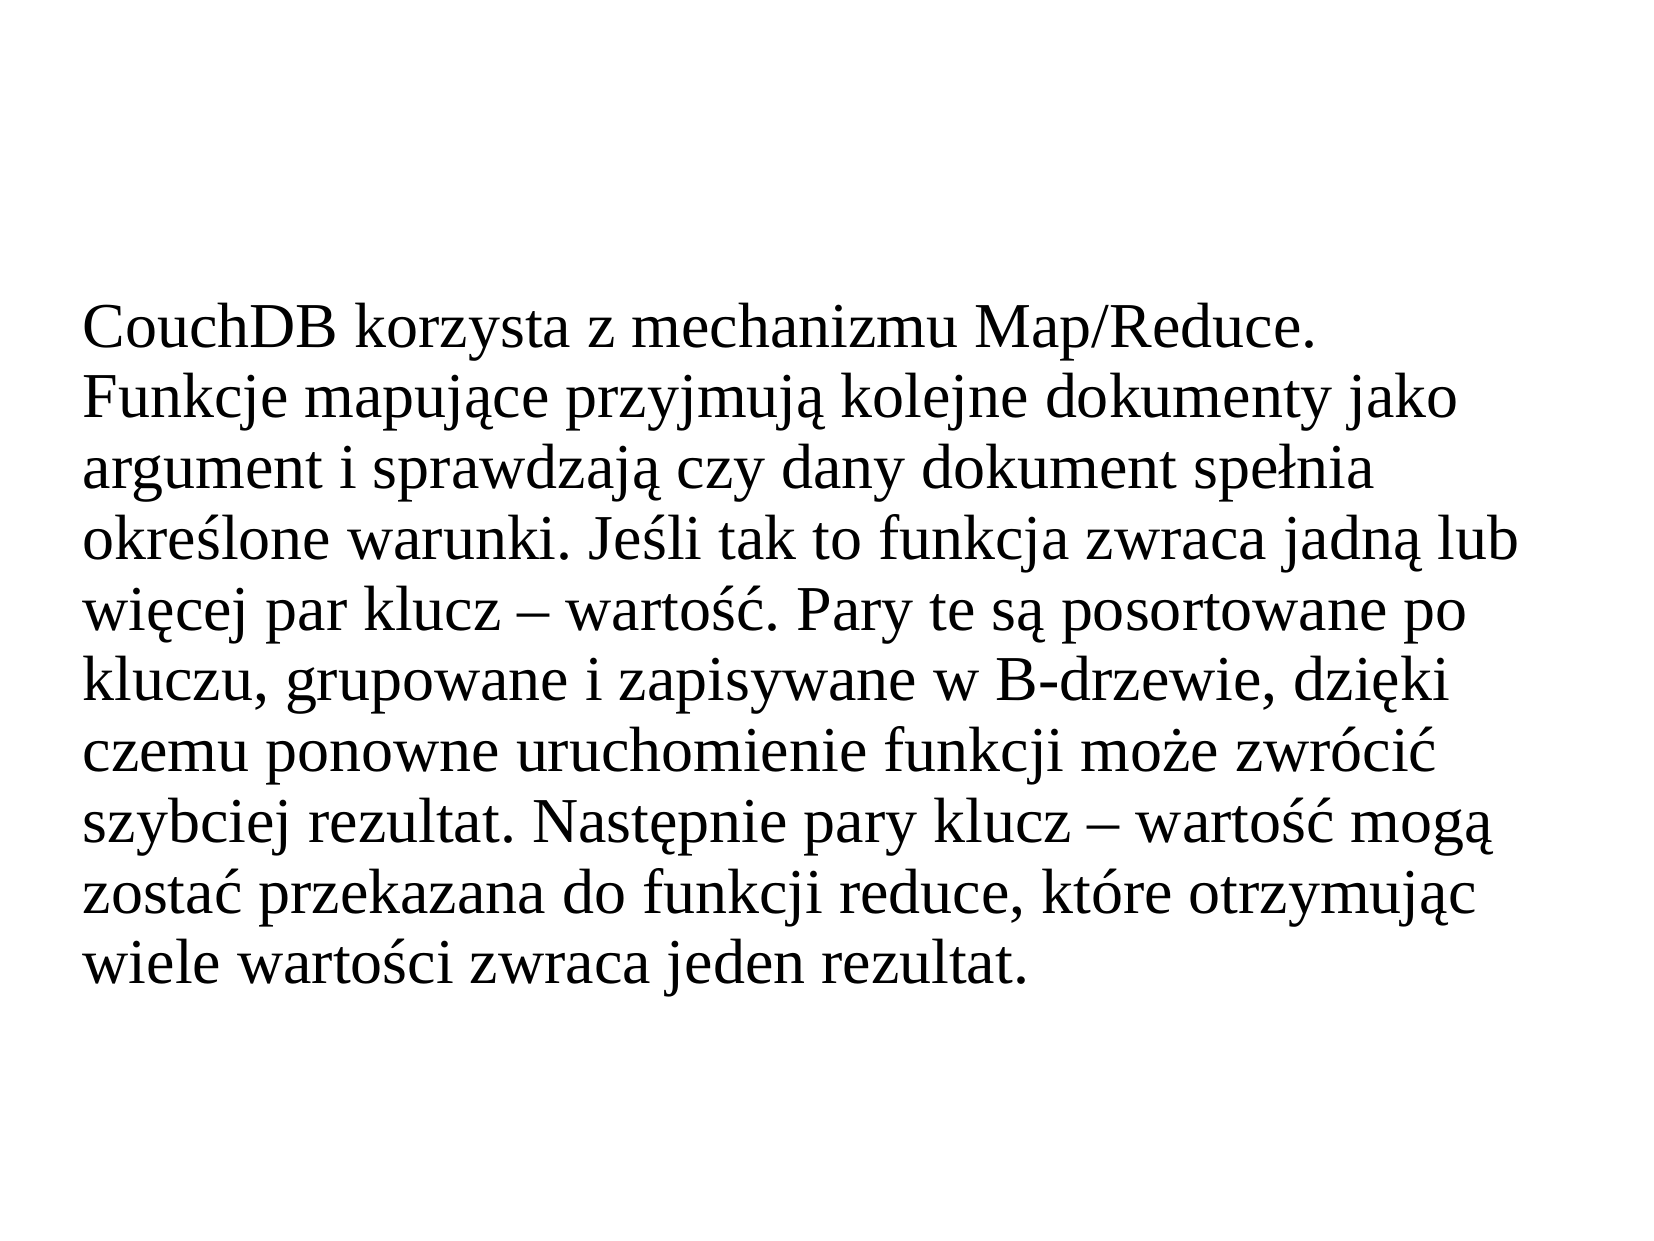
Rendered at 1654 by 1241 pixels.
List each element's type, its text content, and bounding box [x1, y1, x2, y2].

list CouchDB korzysta z mechanizmu Map/Reduce. Funkcje mapujące przyjmują kolejne dokumenty jako argument i sprawdzają czy dany dokument spełnia określone warunki. Jeśli tak to funkcja zwraca jadną lub więcej par klucz – wartość. Pary te są posortowane po kluczu, grupowane i zapisywane w B-drzewie, dzięki czemu ponowne uruchomienie funkcji może zwrócić szybciej rezultat. Następnie pary klucz – wartość mogą zostać przekazana do funkcji reduce, które otrzymując wiele wartości zwraca jeden rezultat. [82, 290, 1538, 1010]
